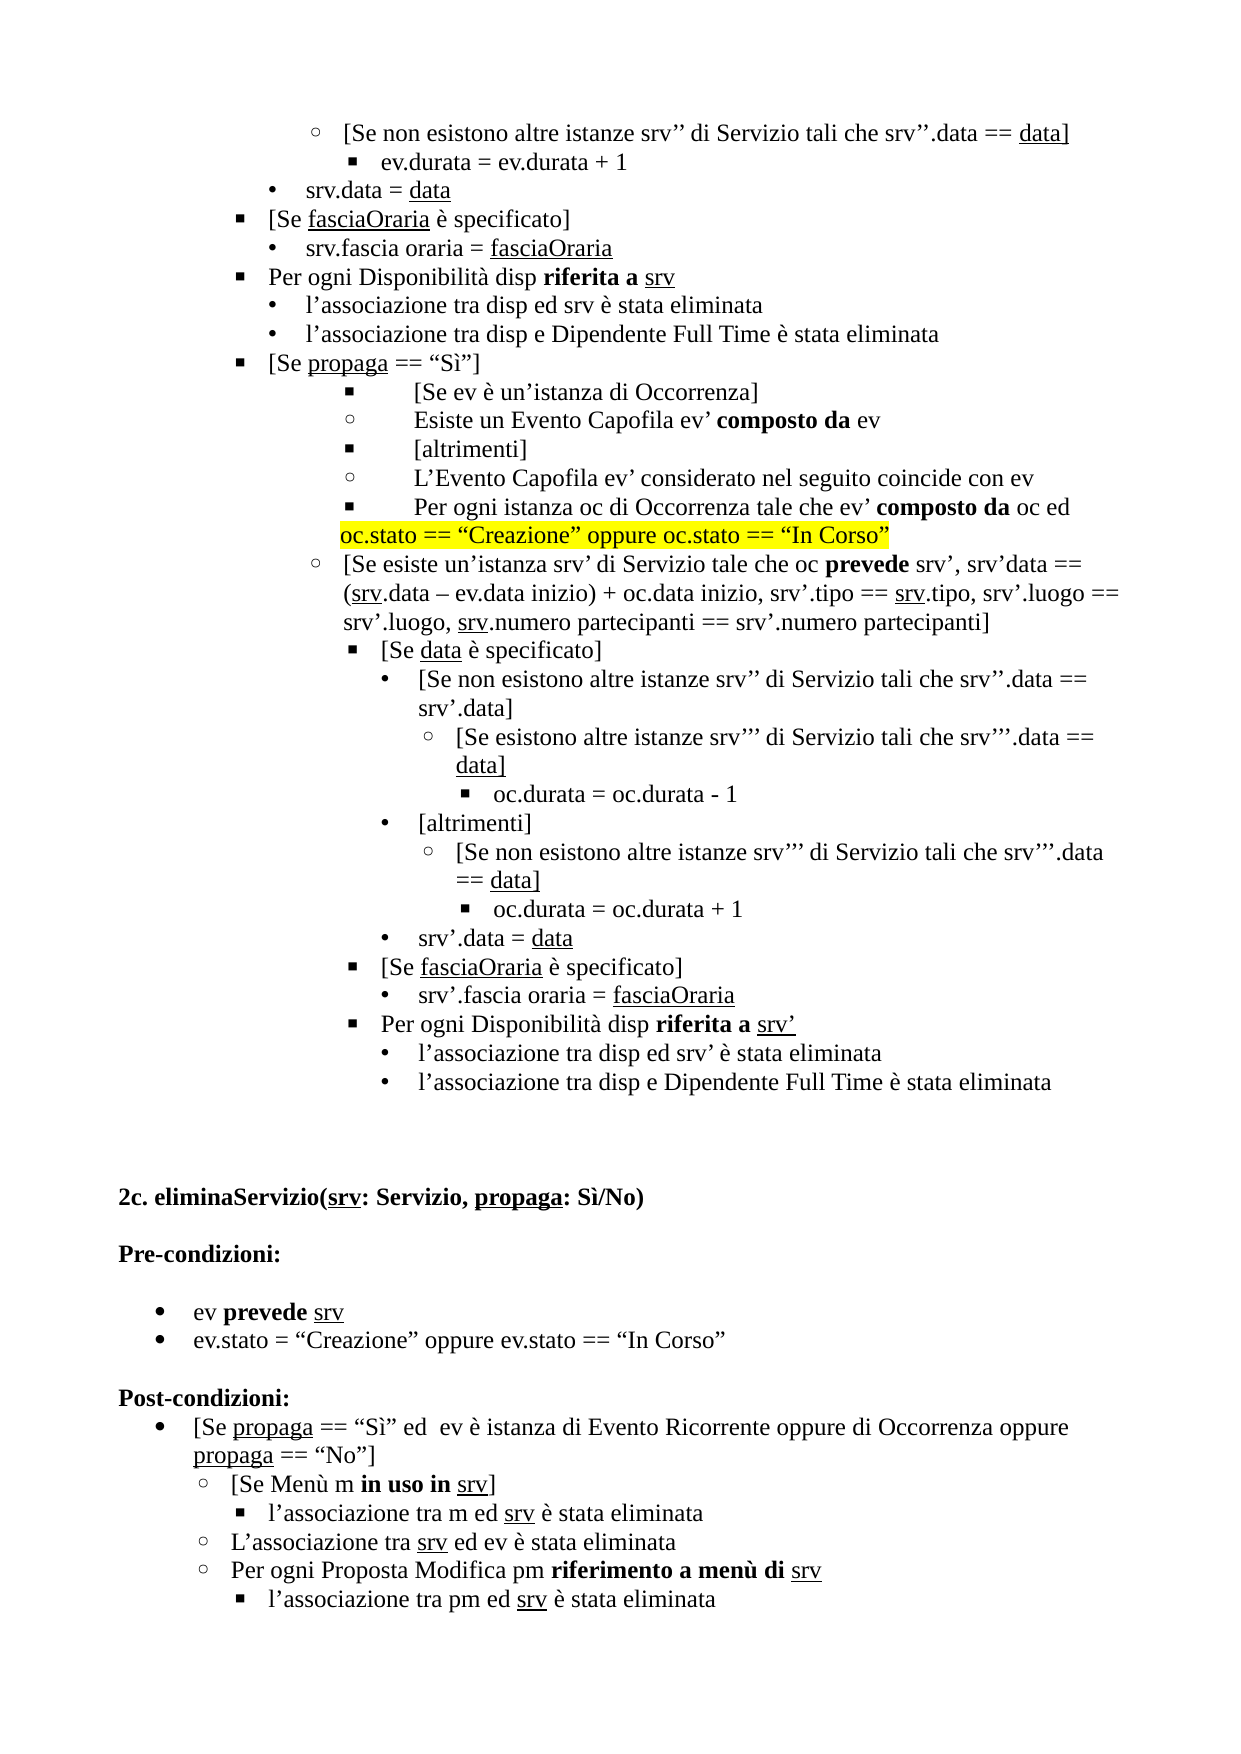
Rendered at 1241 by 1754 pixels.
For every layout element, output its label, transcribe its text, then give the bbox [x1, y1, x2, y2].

list [Se fasciaOraria è specificato] [343, 952, 1122, 981]
list [Se non esistono altre istanze srv’’ di Servizio tali che srv’’.data == srv’.data] [381, 664, 1122, 722]
list [altrimenti] [381, 808, 1122, 837]
list [Se esistono altre istanze srv’’’ di Servizio tali che srv’’’.data == data] [418, 722, 1122, 779]
list ev.stato = “Creazione” oppure ev.stato == “In Corso” [156, 1326, 1122, 1354]
list [Se propaga == “Sì”] [231, 348, 1122, 377]
text Pre-condizioni: [118, 1239, 1122, 1268]
list srv’.fascia oraria = fasciaOraria [381, 981, 1122, 1009]
list l’associazione tra pm ed srv è stata eliminata [231, 1584, 1122, 1613]
list L’associazione tra srv ed ev è stata eliminata [193, 1527, 1122, 1556]
list oc.durata = oc.durata + 1 [456, 894, 1122, 923]
text Post-condizioni: [118, 1383, 1122, 1412]
list [Se non esistono altre istanze srv’’ di Servizio tali che srv’’.data == data] [306, 118, 1122, 147]
list l’associazione tra m ed srv è stata eliminata [231, 1498, 1122, 1527]
list l’associazione tra disp ed srv’ è stata eliminata [381, 1038, 1122, 1067]
list l’associazione tra disp ed srv è stata eliminata [268, 291, 1122, 319]
list l’associazione tra disp e Dipendente Full Time è stata eliminata [268, 319, 1122, 348]
list srv’.data = data [381, 923, 1122, 952]
list [Se data è specificato] [343, 636, 1122, 664]
list ev prevede srv [156, 1297, 1122, 1326]
list Per ogni Disponibilità disp riferita a srv’ [343, 1009, 1122, 1038]
list Per ogni istanza oc di Occorrenza tale che ev’ composto da oc ed oc.stato == “Creazione” oppure oc.stato == “In Corso” [340, 492, 1122, 549]
text 2c. eliminaServizio(srv: Servizio, propaga: Sì/No) [118, 1182, 1122, 1211]
list [Se non esistono altre istanze srv’’’ di Servizio tali che srv’’’.data == data] [418, 837, 1122, 894]
list l’associazione tra disp e Dipendente Full Time è stata eliminata [381, 1067, 1122, 1096]
list srv.data = data [268, 176, 1122, 204]
list Per ogni Disponibilità disp riferita a srv [231, 262, 1122, 291]
list [Se fasciaOraria è specificato] [231, 204, 1122, 233]
list [Se ev è un’istanza di Occorrenza] [340, 377, 1122, 406]
list Esiste un Evento Capofila ev’ composto da ev [340, 406, 1122, 434]
list [Se propaga == “Sì” ed ev è istanza di Evento Ricorrente oppure di Occorrenza oppure propaga == “No”] [156, 1412, 1122, 1469]
list [Se Menù m in uso in srv] [193, 1469, 1122, 1498]
list srv.fascia oraria = fasciaOraria [268, 233, 1122, 262]
list ev.durata = ev.durata + 1 [343, 147, 1122, 176]
list [altrimenti] [340, 434, 1122, 463]
list Per ogni Proposta Modifica pm riferimento a menù di srv [193, 1556, 1122, 1584]
list [Se esiste un’istanza srv’ di Servizio tale che oc prevede srv’, srv’data == (srv.data – ev.data inizio) + oc.data inizio, srv’.tipo == srv.tipo, srv’.luogo == srv’.luogo, srv.numero partecipanti == srv’.numero partecipanti] [306, 549, 1122, 636]
list oc.durata = oc.durata - 1 [456, 779, 1122, 808]
list L’Evento Capofila ev’ considerato nel seguito coincide con ev [340, 463, 1122, 492]
